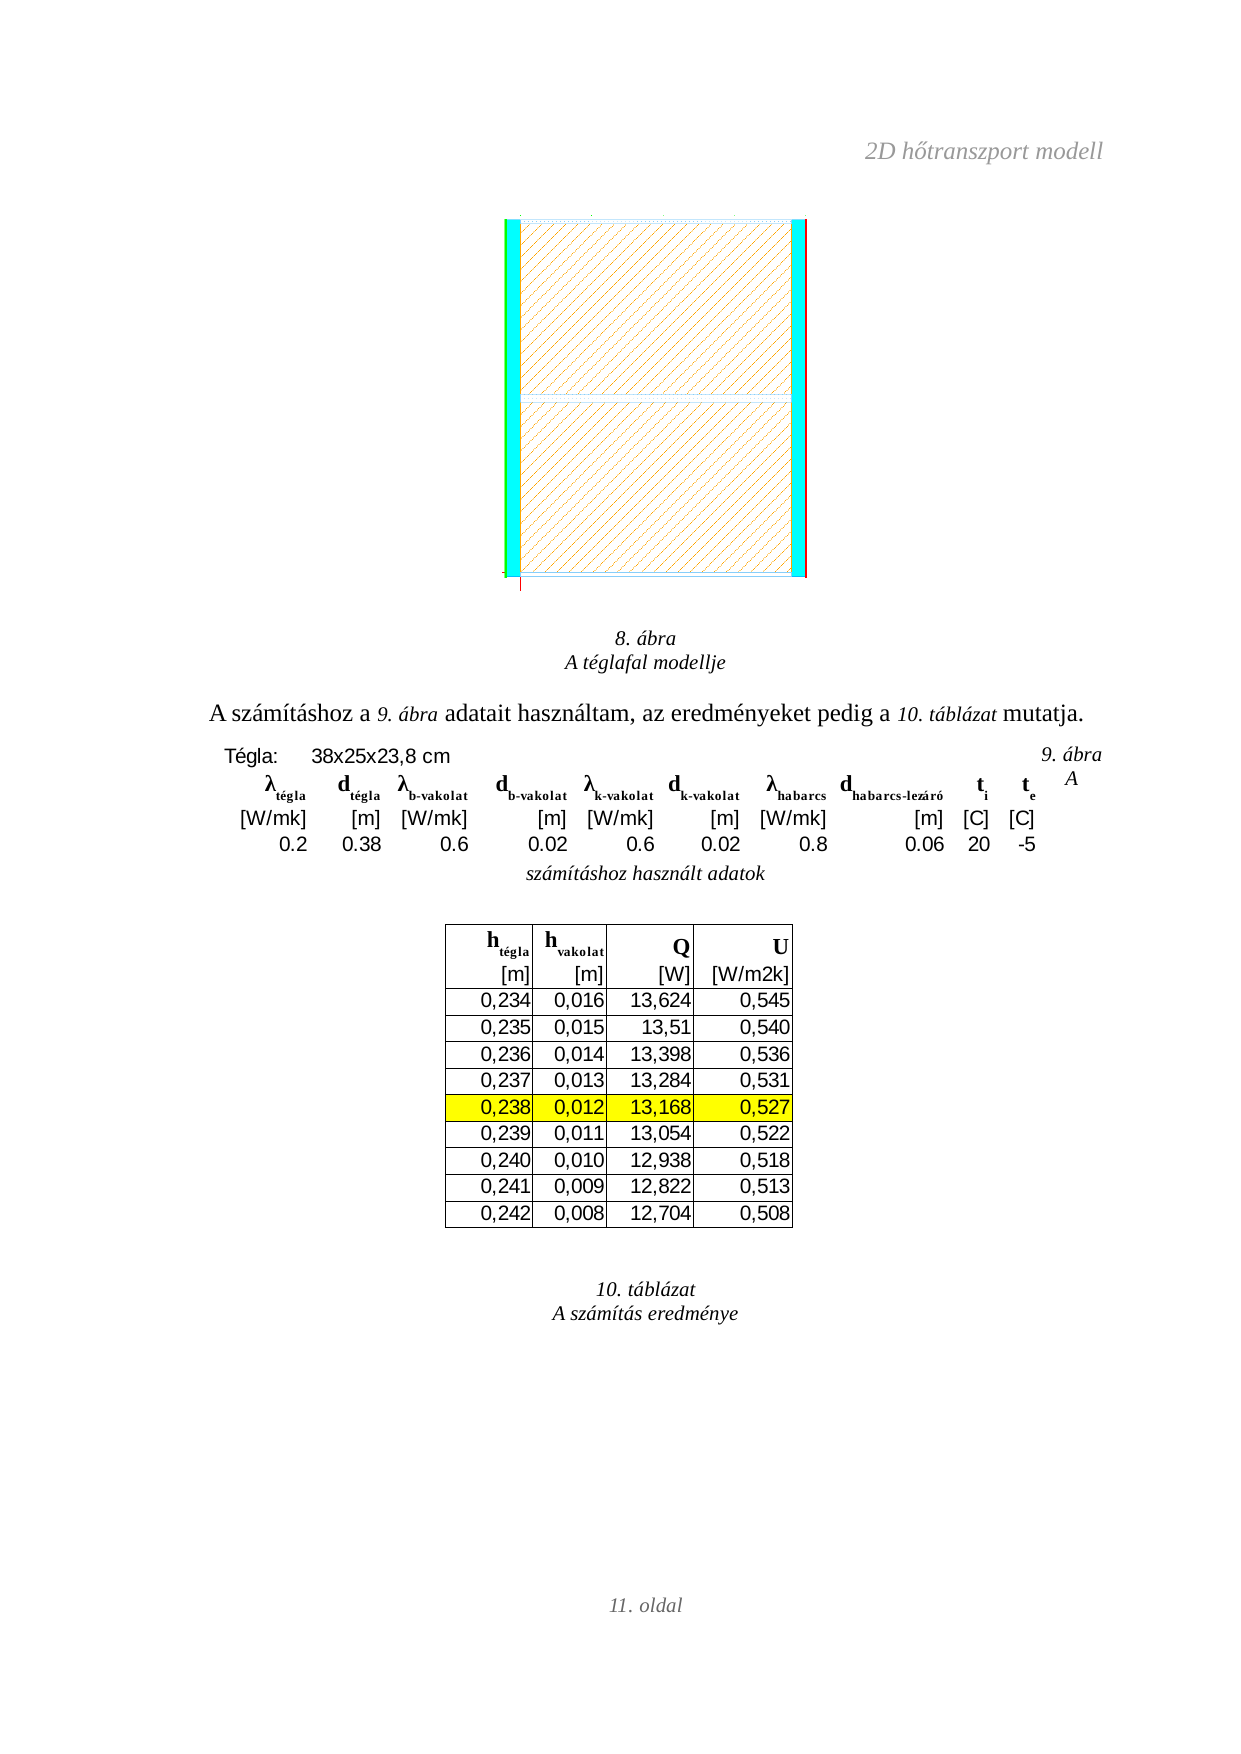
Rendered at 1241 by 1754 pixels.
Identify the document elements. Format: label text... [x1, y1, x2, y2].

text A számítás eredménye [187, 1300, 1106, 1324]
picture [450, 194, 864, 612]
text 10. táblázat [187, 1276, 1106, 1300]
text A számításhoz használt adatok [187, 766, 1106, 884]
text 9. ábra [187, 742, 1106, 766]
text A számításhoz a 9. ábra adatait használtam, az eredményeket pedig a 10. táblázat mutatja. [187, 698, 1106, 727]
text A téglafal modellje [187, 650, 1106, 674]
text 8. ábra [187, 626, 1106, 650]
